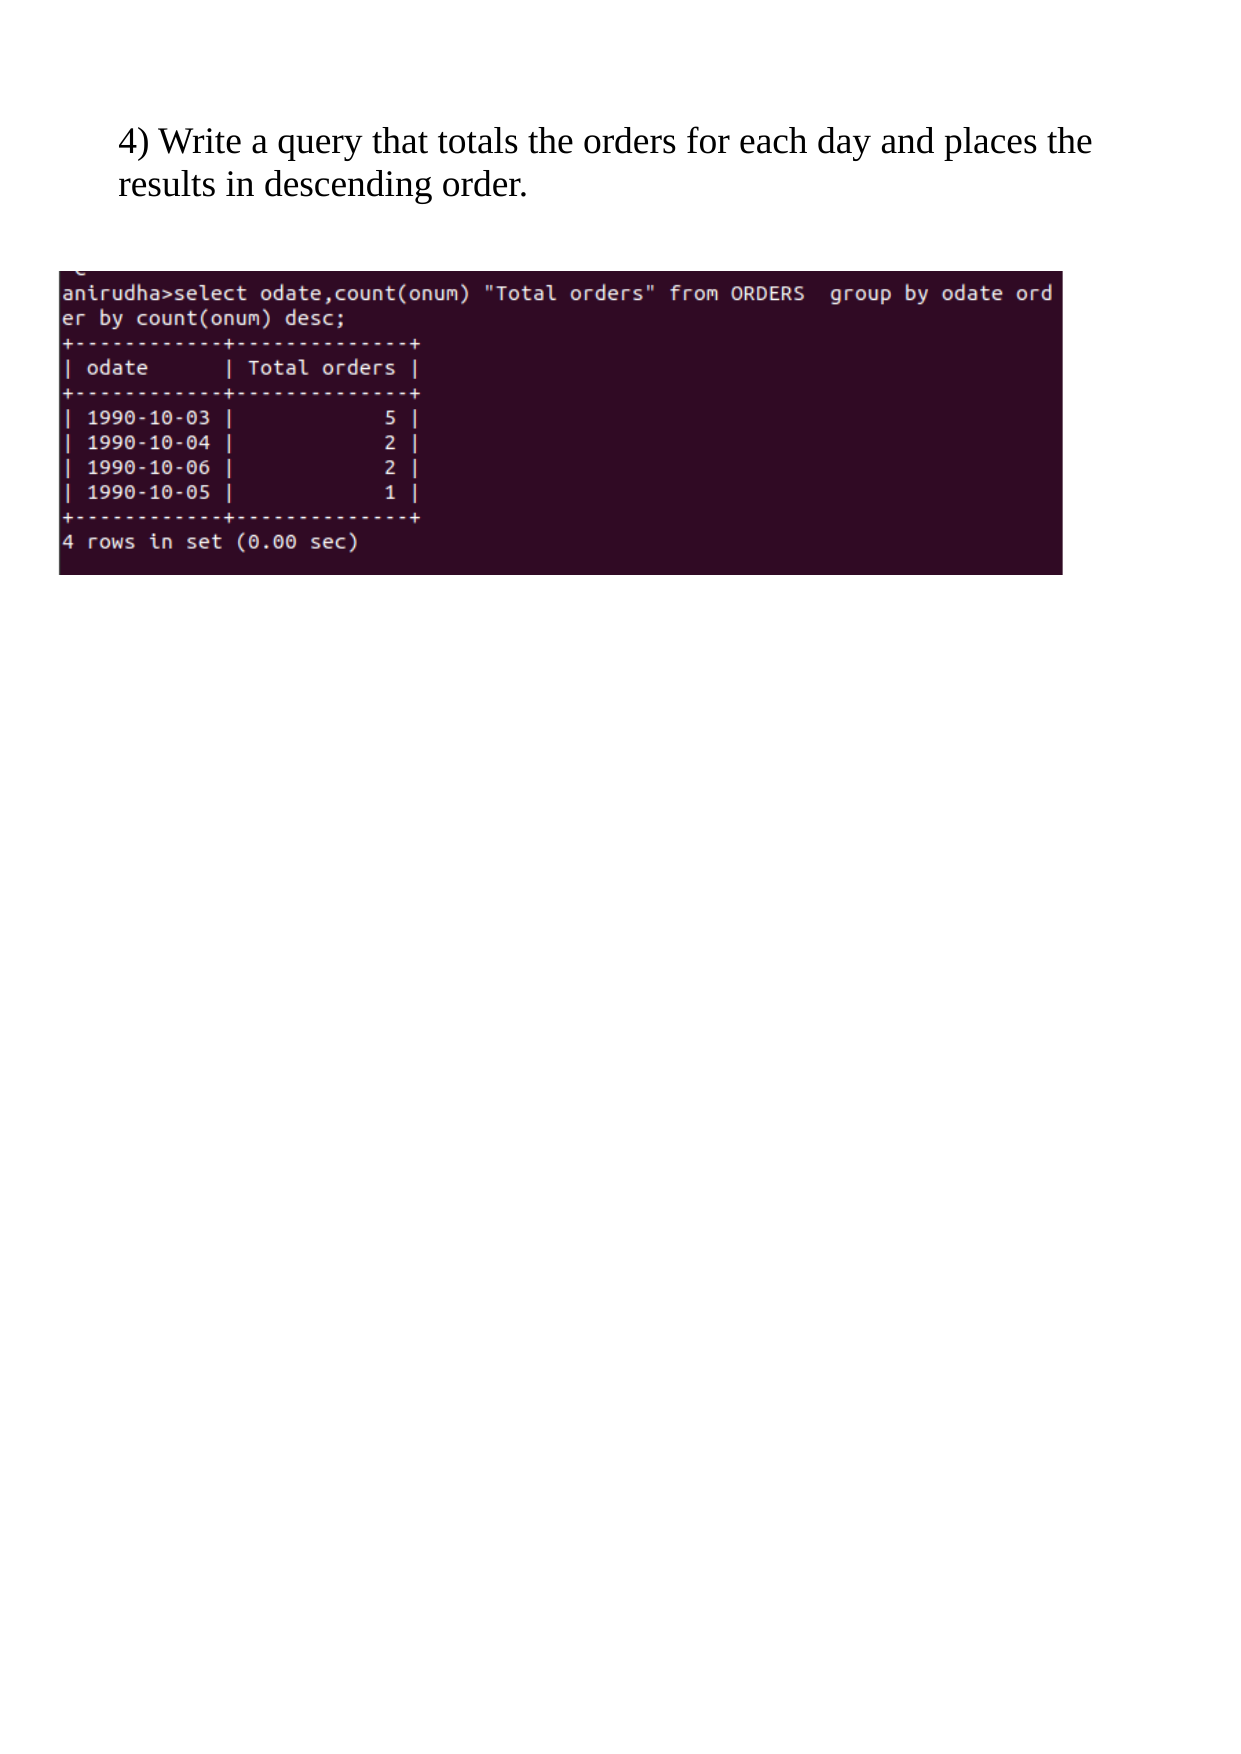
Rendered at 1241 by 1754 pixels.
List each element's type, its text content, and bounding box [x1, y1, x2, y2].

text 4) Write a query that totals the orders for each day and places the results in descending order. [118, 118, 1122, 204]
picture [58, 271, 1063, 575]
